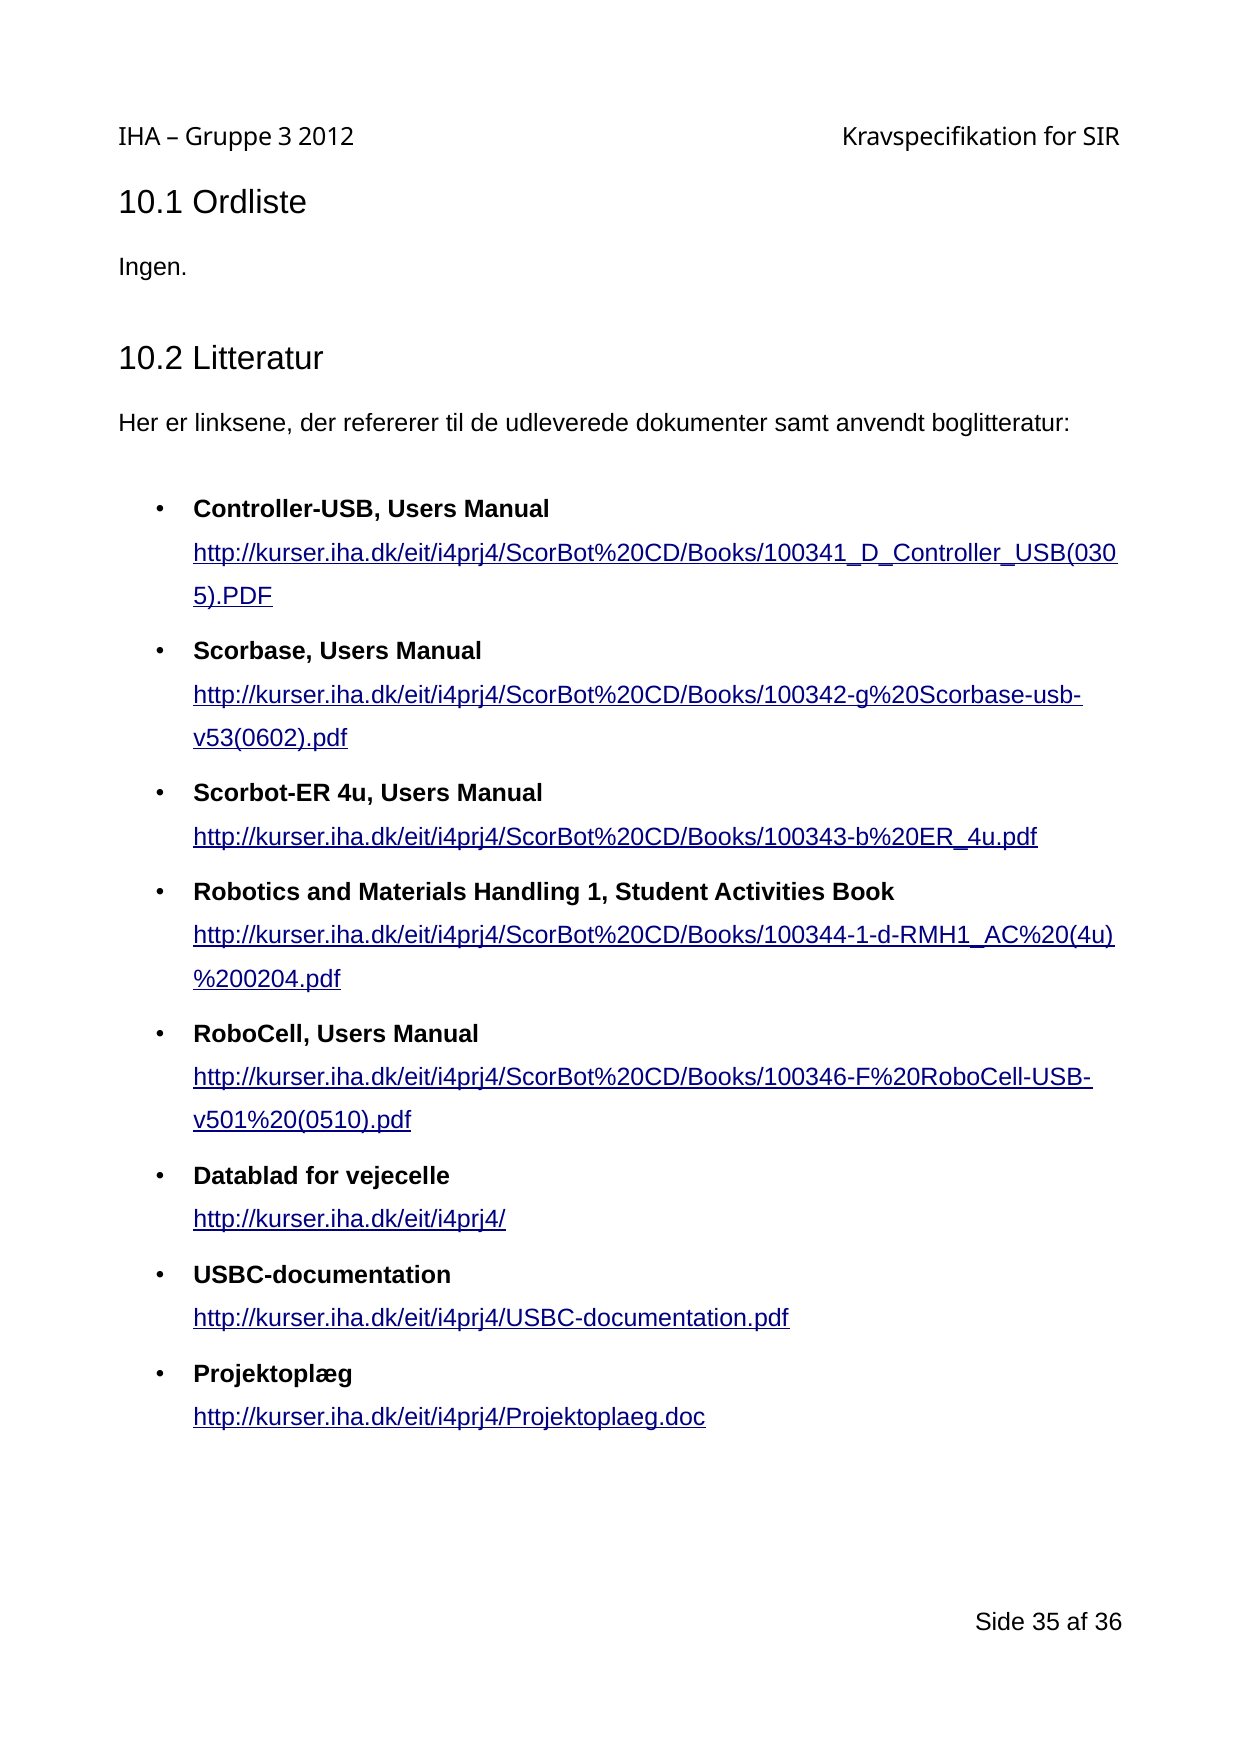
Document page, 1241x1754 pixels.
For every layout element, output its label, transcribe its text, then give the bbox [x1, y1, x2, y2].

list RoboCell, Users Manual http://kurser.iha.dk/eit/i4prj4/ScorBot%20CD/Books/100346-F%20RoboCell-USB-v501%20(0510).pdf [156, 1019, 1122, 1134]
text 10.2 Litteratur [118, 338, 1122, 376]
list Datablad for vejecelle http://kurser.iha.dk/eit/i4prj4/ [156, 1161, 1122, 1233]
list Controller-USB, Users Manual http://kurser.iha.dk/eit/i4prj4/ScorBot%20CD/Books/100341_D_Controller_USB(0305).PDF [156, 494, 1122, 609]
text Ingen. [118, 252, 1122, 281]
list Robotics and Materials Handling 1, Student Activities Book http://kurser.iha.dk/eit/i4prj4/ScorBot%20CD/Books/100344-1-d-RMH1_AC%20(4u)%200204.pdf [156, 877, 1122, 992]
list Scorbot-ER 4u, Users Manual http://kurser.iha.dk/eit/i4prj4/ScorBot%20CD/Books/100343-b%20ER_4u.pdf [156, 778, 1122, 850]
list Scorbase, Users Manual http://kurser.iha.dk/eit/i4prj4/ScorBot%20CD/Books/100342-g%20Scorbase-usb-v53(0602).pdf [156, 636, 1122, 751]
text 10.1 Ordliste [118, 182, 1122, 220]
text Her er linksene, der refererer til de udleverede dokumenter samt anvendt boglitteratur: [118, 408, 1122, 437]
list USBC-documentation http://kurser.iha.dk/eit/i4prj4/USBC-documentation.pdf [156, 1260, 1122, 1332]
list Projektoplæg http://kurser.iha.dk/eit/i4prj4/Projektoplaeg.doc [156, 1359, 1122, 1431]
